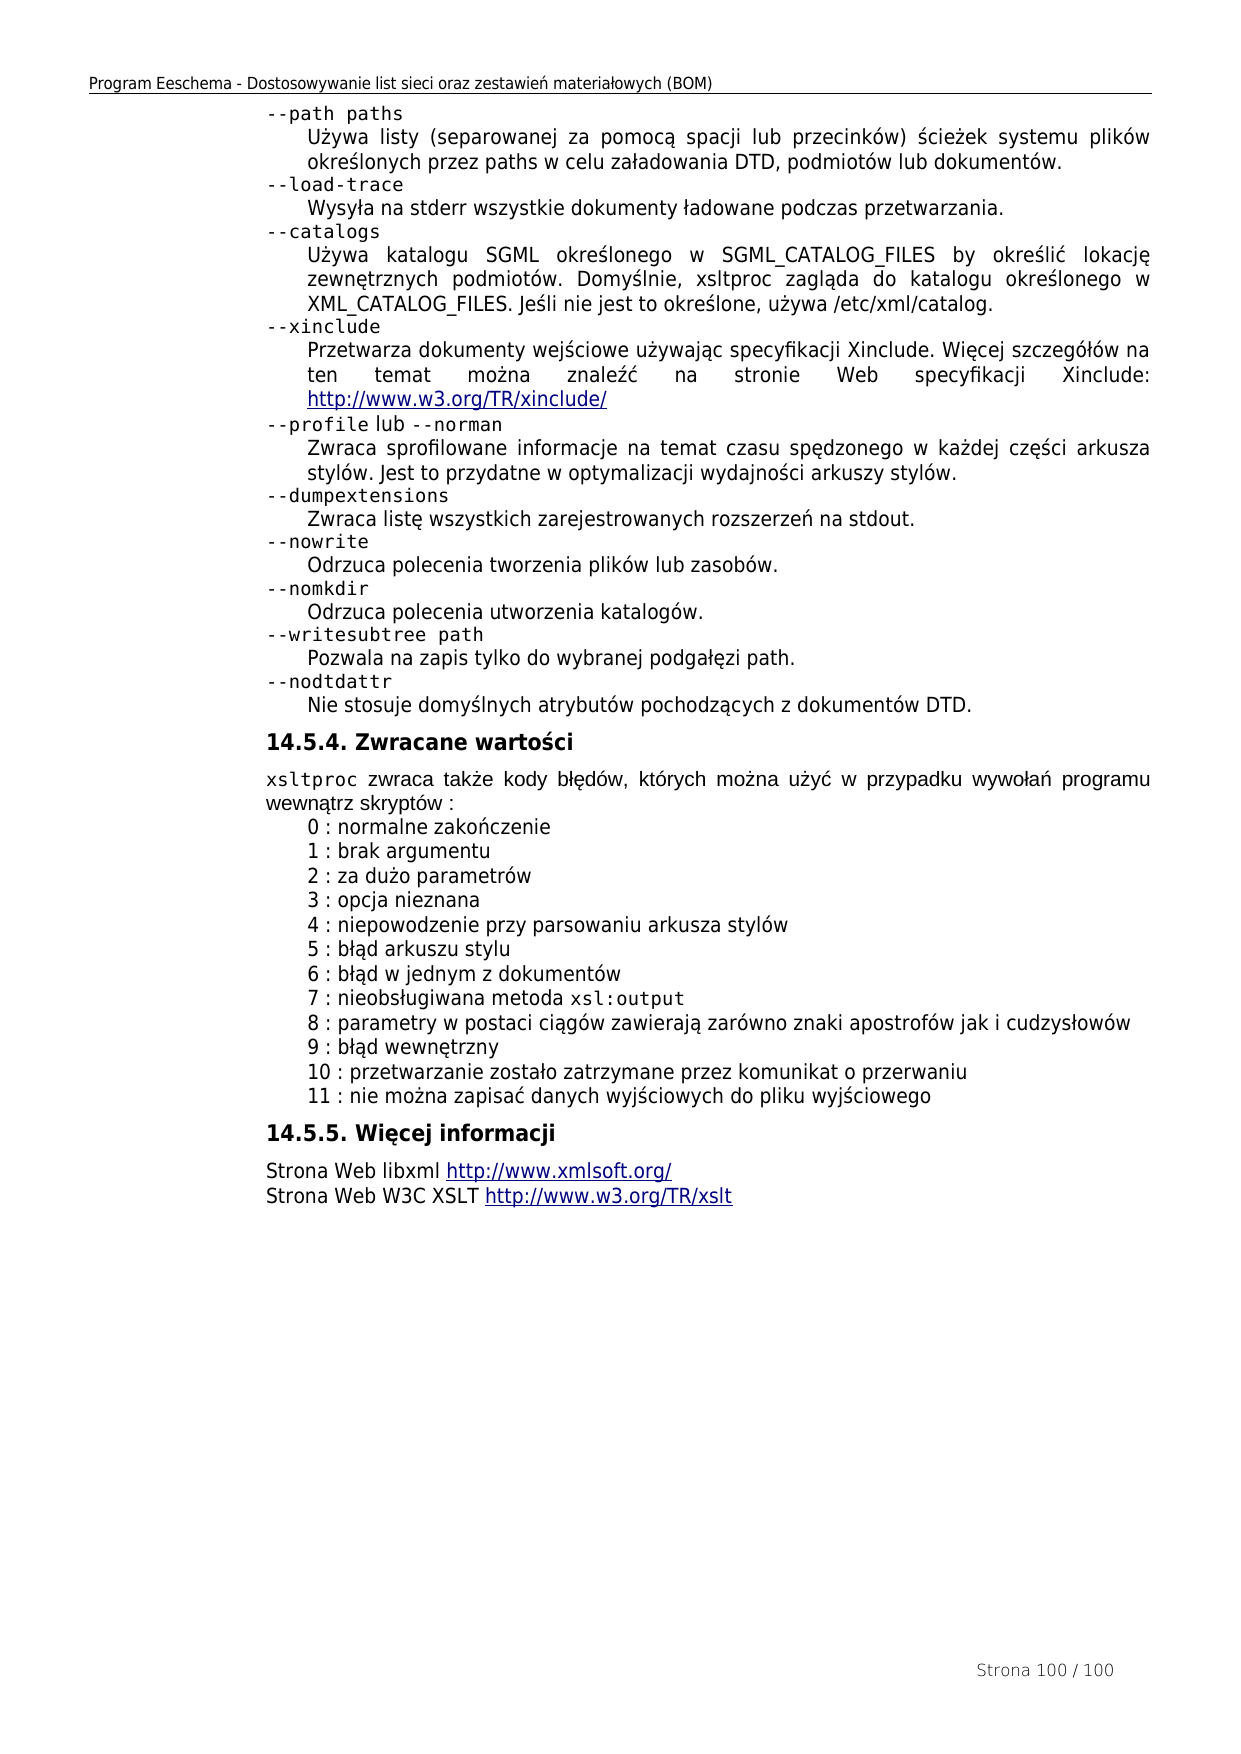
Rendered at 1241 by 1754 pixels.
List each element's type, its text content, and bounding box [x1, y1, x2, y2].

text --path paths [266, 103, 1152, 125]
text --catalogs [266, 221, 1152, 243]
text --load-trace [266, 174, 1152, 196]
text Zwraca listę wszystkich zarejestrowanych rozszerzeń na stdout. [307, 507, 1152, 531]
text --nodtdattr [266, 671, 1152, 693]
text 11 : nie można zapisać danych wyjściowych do pliku wyjściowego [307, 1084, 1152, 1109]
text 5 : błąd arkuszu stylu [307, 937, 1152, 962]
text 1 : brak argumentu [307, 839, 1152, 864]
text --dumpextensions [266, 485, 1152, 507]
text Używa listy (separowanej za pomocą spacji lub przecinków) ścieżek systemu plików określonych przez paths w celu załadowania DTD, podmiotów lub dokumentów. [307, 125, 1152, 174]
text --writesubtree path [266, 624, 1152, 646]
text 3 : opcja nieznana [307, 888, 1152, 913]
text Wysyła na stderr wszystkie dokumenty ładowane podczas przetwarzania. [307, 196, 1152, 221]
subtitle Więcej informacji [266, 1120, 1152, 1147]
text --xinclude [266, 316, 1152, 338]
text 6 : błąd w jednym z dokumentów [307, 962, 1152, 986]
text Przetwarza dokumenty wejściowe używając specyfikacji Xinclude. Więcej szczegółów na ten temat można znaleźć na stronie Web specyfikacji Xinclude: http://www.w3.org/TR/xinclude/ [307, 338, 1152, 412]
text Zwraca sprofilowane informacje na temat czasu spędzonego w każdej części arkusza stylów. Jest to przydatne w optymalizacji wydajności arkuszy stylów. [307, 436, 1152, 485]
text Pozwala na zapis tylko do wybranej podgałęzi path. [307, 646, 1152, 671]
text --nomkdir [266, 578, 1152, 600]
text Nie stosuje domyślnych atrybutów pochodzących z dokumentów DTD. [307, 693, 1152, 717]
text 2 : za dużo parametrów [307, 864, 1152, 888]
text Odrzuca polecenia tworzenia plików lub zasobów. [307, 553, 1152, 578]
text --profile lub --norman [266, 412, 1152, 436]
subtitle Zwracane wartości [266, 729, 1152, 756]
text --nowrite [266, 531, 1152, 553]
text 7 : nieobsługiwana metoda xsl:output [307, 986, 1152, 1011]
text 4 : niepowodzenie przy parsowaniu arkusza stylów [307, 913, 1152, 937]
text xsltproc zwraca także kody błędów, których można użyć w przypadku wywołań programu wewnątrz skryptów : [266, 768, 1152, 815]
text 9 : błąd wewnętrzny [307, 1035, 1152, 1060]
text 8 : parametry w postaci ciągów zawierają zarówno znaki apostrofów jak i cudzysłowów [307, 1011, 1152, 1035]
text Strona Web libxml http://www.xmlsoft.org/ [266, 1159, 1152, 1184]
text Strona Web W3C XSLT http://www.w3.org/TR/xslt [266, 1184, 1152, 1208]
text 0 : normalne zakończenie [307, 815, 1152, 839]
text Odrzuca polecenia utworzenia katalogów. [307, 600, 1152, 624]
text Używa katalogu SGML określonego w SGML_CATALOG_FILES by określić lokację zewnętrznych podmiotów. Domyślnie, xsltproc zagląda do katalogu określonego w XML_CATALOG_FILES. Jeśli nie jest to określone, używa /etc/xml/catalog. [307, 243, 1152, 316]
text 10 : przetwarzanie zostało zatrzymane przez komunikat o przerwaniu [307, 1060, 1152, 1084]
